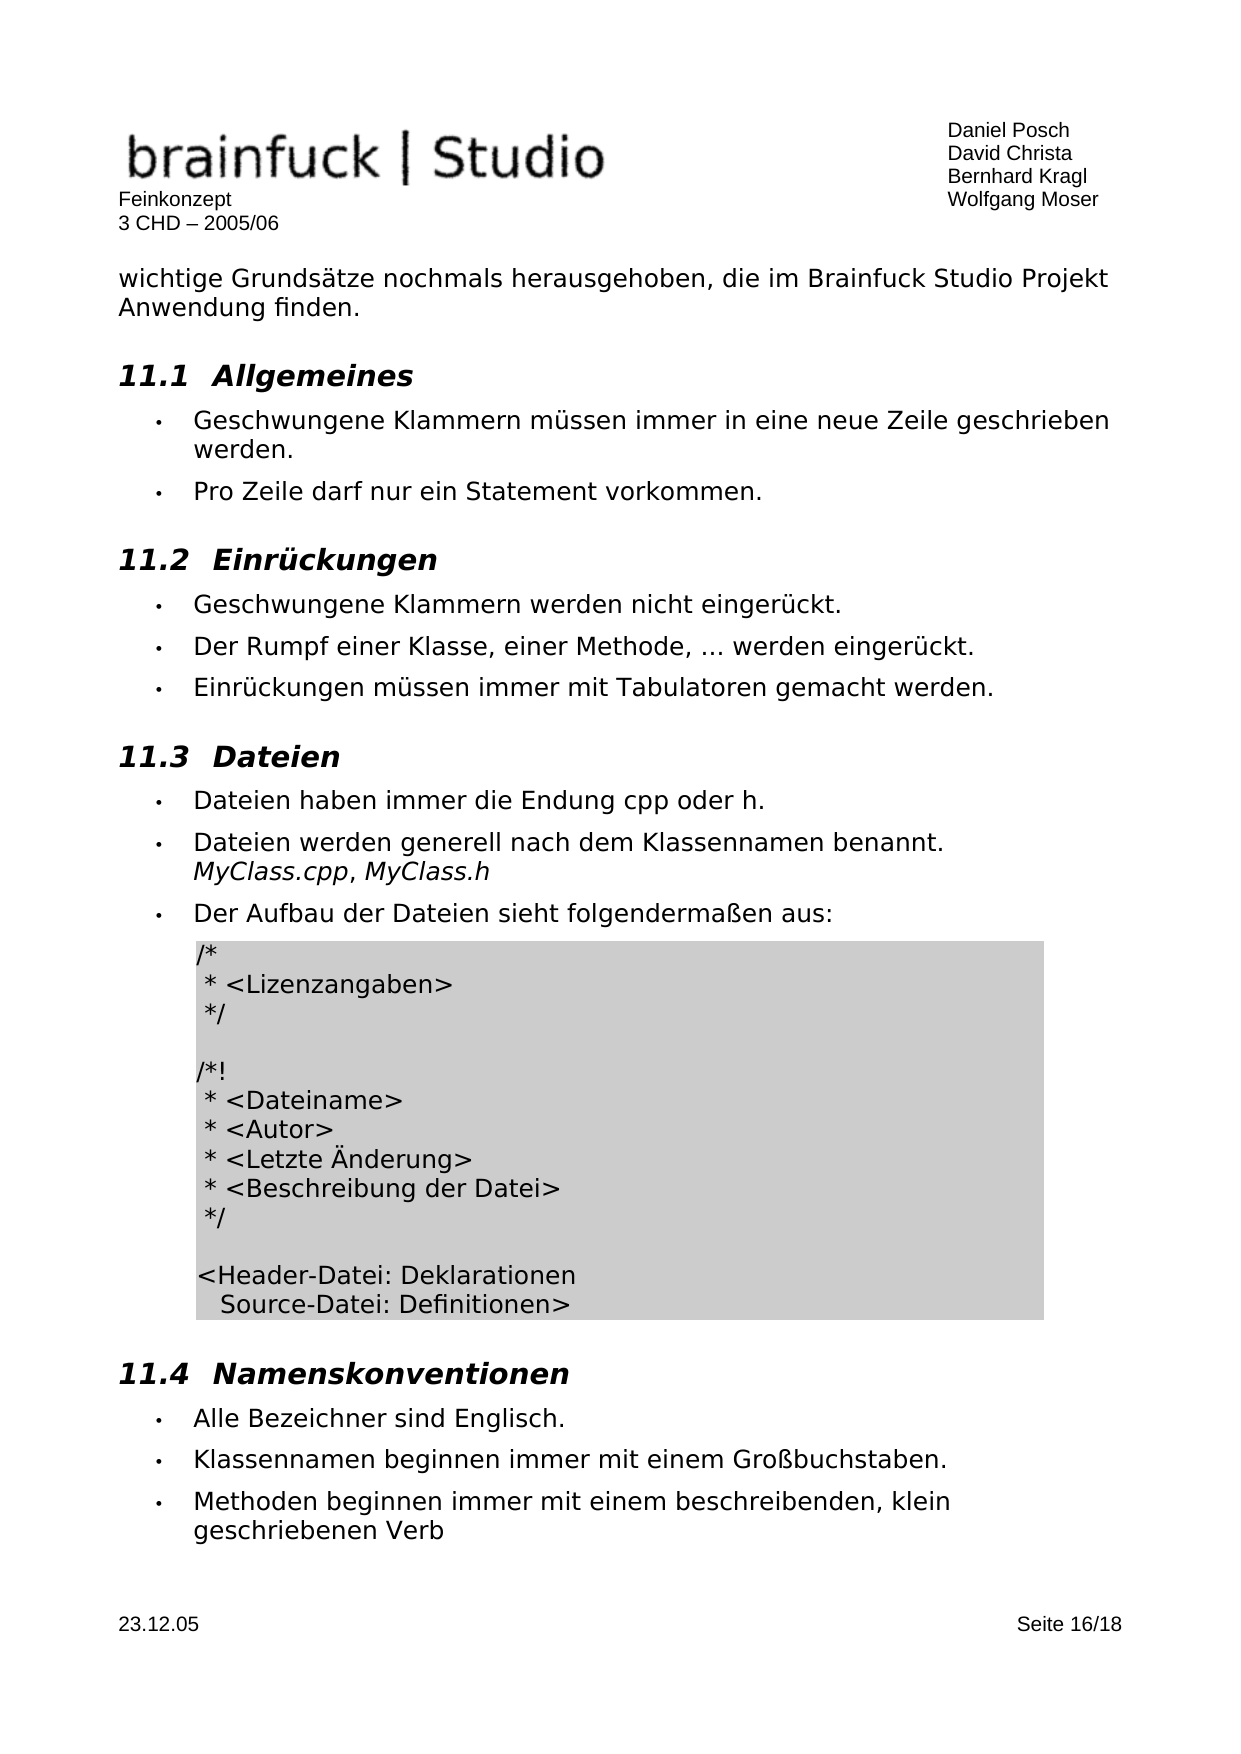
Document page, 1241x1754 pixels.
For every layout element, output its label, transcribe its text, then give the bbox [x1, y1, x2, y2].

subtitle Dateien [118, 740, 1122, 774]
text /* * <Lizenzangaben> */ /*! * <Dateiname> * <Autor> * <Letzte Änderung> * <Beschreibung der Datei> */ <Header-Datei: Deklarationen Source-Datei: Definitionen> [196, 941, 1044, 1320]
list Geschwungene Klammern werden nicht eingerückt. [156, 590, 1122, 619]
subtitle Namenskonventionen [118, 1357, 1122, 1391]
list Klassennamen beginnen immer mit einem Großbuchstaben. [156, 1445, 1122, 1474]
text wichtige Grundsätze nochmals herausgehoben, die im Brainfuck Studio Projekt Anwendung finden. [118, 264, 1122, 322]
subtitle Einrückungen [118, 543, 1122, 577]
list Einrückungen müssen immer mit Tabulatoren gemacht werden. [156, 673, 1122, 702]
list Alle Bezeichner sind Englisch. [156, 1404, 1122, 1433]
picture [118, 118, 609, 187]
list Der Rumpf einer Klasse, einer Methode, ... werden eingerückt. [156, 632, 1122, 661]
list Geschwungene Klammern müssen immer in eine neue Zeile geschrieben werden. [156, 406, 1122, 464]
list Dateien werden generell nach dem Klassennamen benannt. MyClass.cpp, MyClass.h [156, 828, 1122, 886]
list Der Aufbau der Dateien sieht folgendermaßen aus: [156, 899, 1122, 928]
list Dateien haben immer die Endung cpp oder h. [156, 786, 1122, 816]
list Methoden beginnen immer mit einem beschreibenden, klein geschriebenen Verb [156, 1487, 1122, 1545]
list Pro Zeile darf nur ein Statement vorkommen. [156, 477, 1122, 506]
subtitle Allgemeines [118, 359, 1122, 393]
